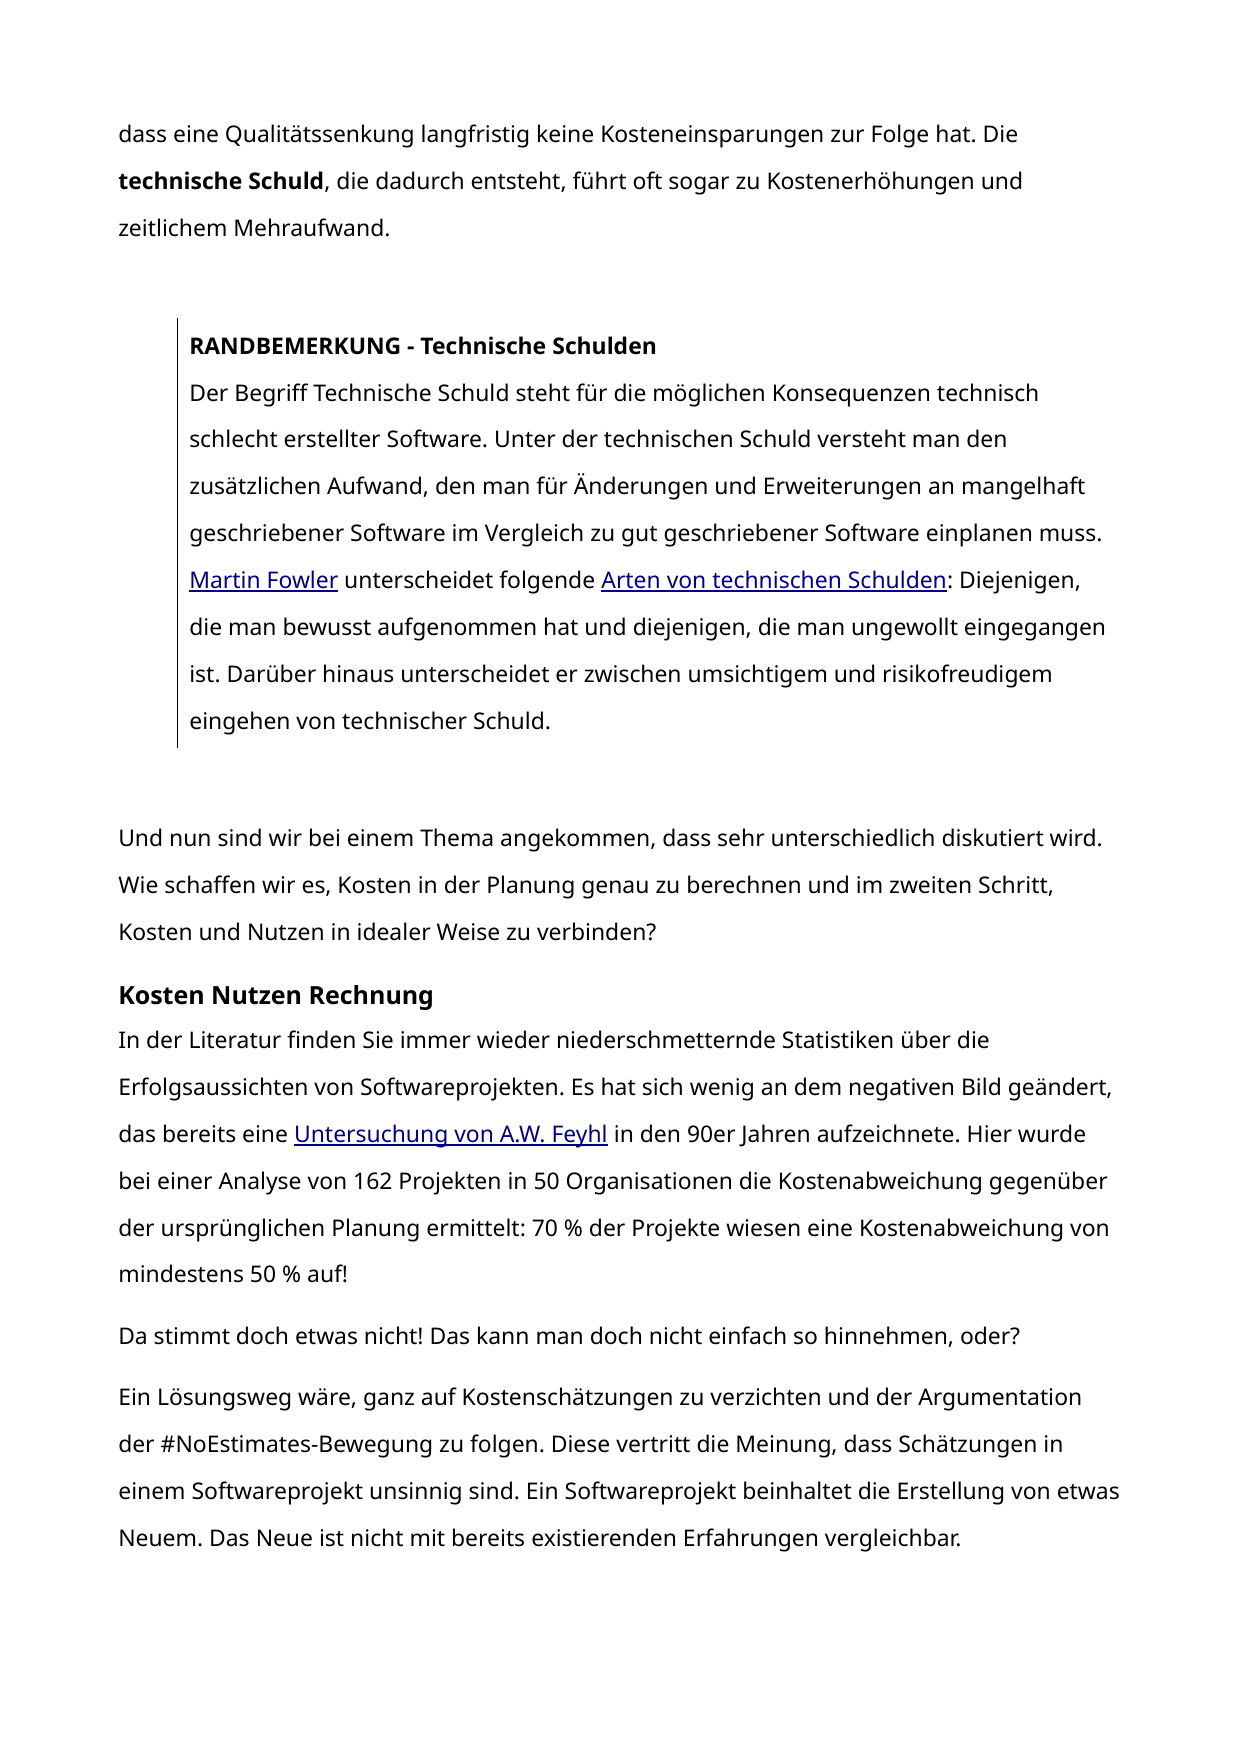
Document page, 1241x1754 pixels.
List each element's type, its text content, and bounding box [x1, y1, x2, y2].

text Und nun sind wir bei einem Thema angekommen, dass sehr unterschiedlich diskutiert wird. Wie schaffen wir es, Kosten in der Planung genau zu berechnen und im zweiten Schritt, Kosten und Nutzen in idealer Weise zu verbinden? [118, 822, 1122, 947]
text RANDBEMERKUNG - Technische Schulden Der Begriff Technische Schuld steht für die möglichen Konsequenzen technisch schlecht erstellter Software. Unter der technischen Schuld versteht man den zusätzlichen Aufwand, den man für Änderungen und Erweiterungen an mangelhaft geschriebener Software im Vergleich zu gut geschriebener Software einplanen muss. Martin Fowler unterscheidet folgende Arten von technischen Schulden: Diejenigen, die man bewusst aufgenommen hat und diejenigen, die man ungewollt eingegangen ist. Darüber hinaus unterscheidet er zwischen umsichtigem und risikofreudigem eingehen von technischer Schuld. [178, 318, 1122, 748]
text dass eine Qualitätssenkung langfristig keine Kosteneinsparungen zur Folge hat. Die technische Schuld, die dadurch entsteht, führt oft sogar zu Kostenerhöhungen und zeitlichem Mehraufwand. [118, 118, 1122, 243]
subtitle Kosten Nutzen Rechnung [118, 977, 1122, 1012]
text In der Literatur finden Sie immer wieder niederschmetternde Statistiken über die Erfolgsaussichten von Softwareprojekten. Es hat sich wenig an dem negativen Bild geändert, das bereits eine Untersuchung von A.W. Feyhl in den 90er Jahren aufzeichnete. Hier wurde bei einer Analyse von 162 Projekten in 50 Organisationen die Kostenabweichung gegenüber der ursprünglichen Planung ermittelt: 70 % der Projekte wiesen eine Kostenabweichung von mindestens 50 % auf! [118, 1024, 1122, 1290]
text Da stimmt doch etwas nicht! Das kann man doch nicht einfach so hinnehmen, oder? [118, 1320, 1122, 1351]
text Ein Lösungsweg wäre, ganz auf Kostenschätzungen zu verzichten und der Argumentation der #NoEstimates-Bewegung zu folgen. Diese vertritt die Meinung, dass Schätzungen in einem Softwareprojekt unsinnig sind. Ein Softwareprojekt beinhaltet die Erstellung von etwas Neuem. Das Neue ist nicht mit bereits existierenden Erfahrungen vergleichbar. [118, 1381, 1122, 1553]
